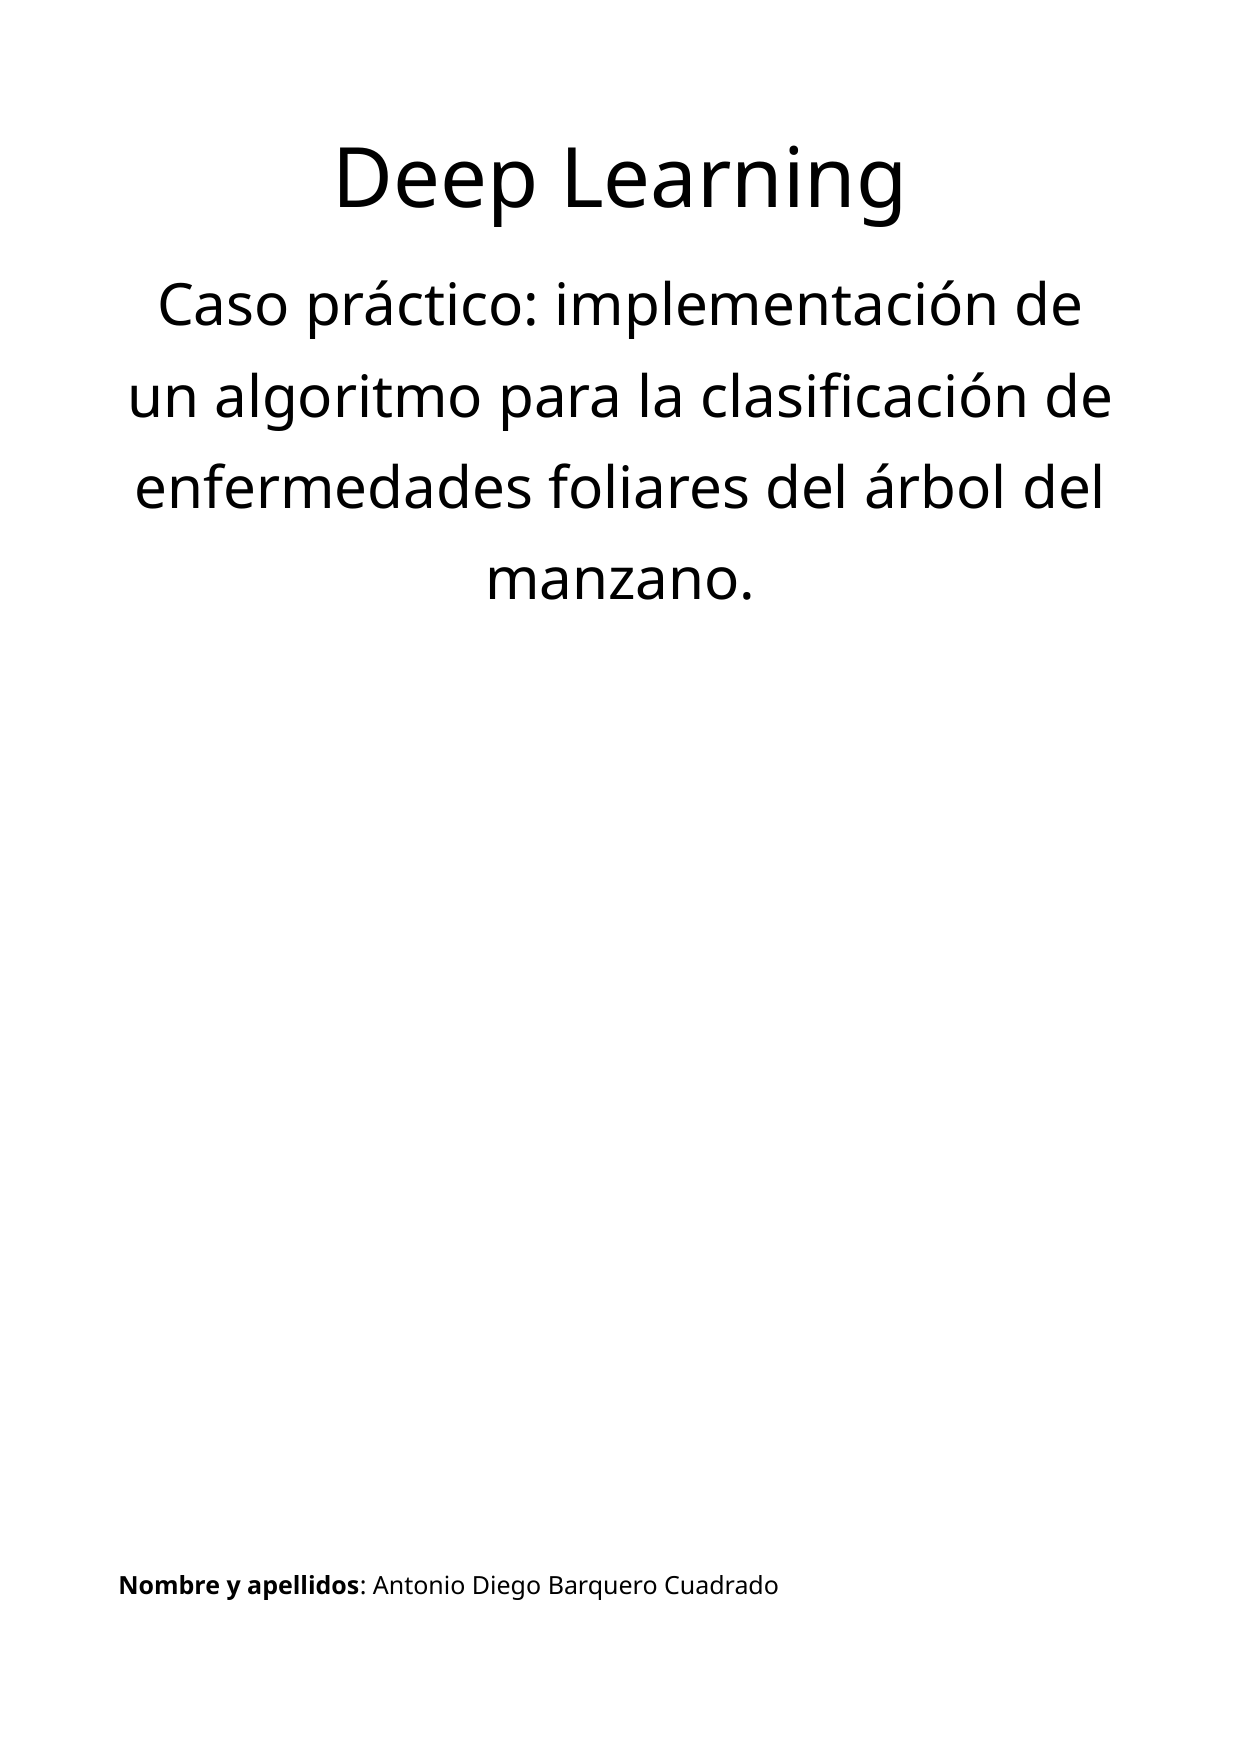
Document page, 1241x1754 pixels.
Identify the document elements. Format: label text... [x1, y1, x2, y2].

text Nombre y apellidos: Antonio Diego Barquero Cuadrado [118, 1568, 1122, 1602]
text Deep Learning [118, 118, 1122, 232]
text Caso práctico: implementación de un algoritmo para la clasificación de enfermedades foliares del árbol del manzano. [118, 263, 1122, 617]
